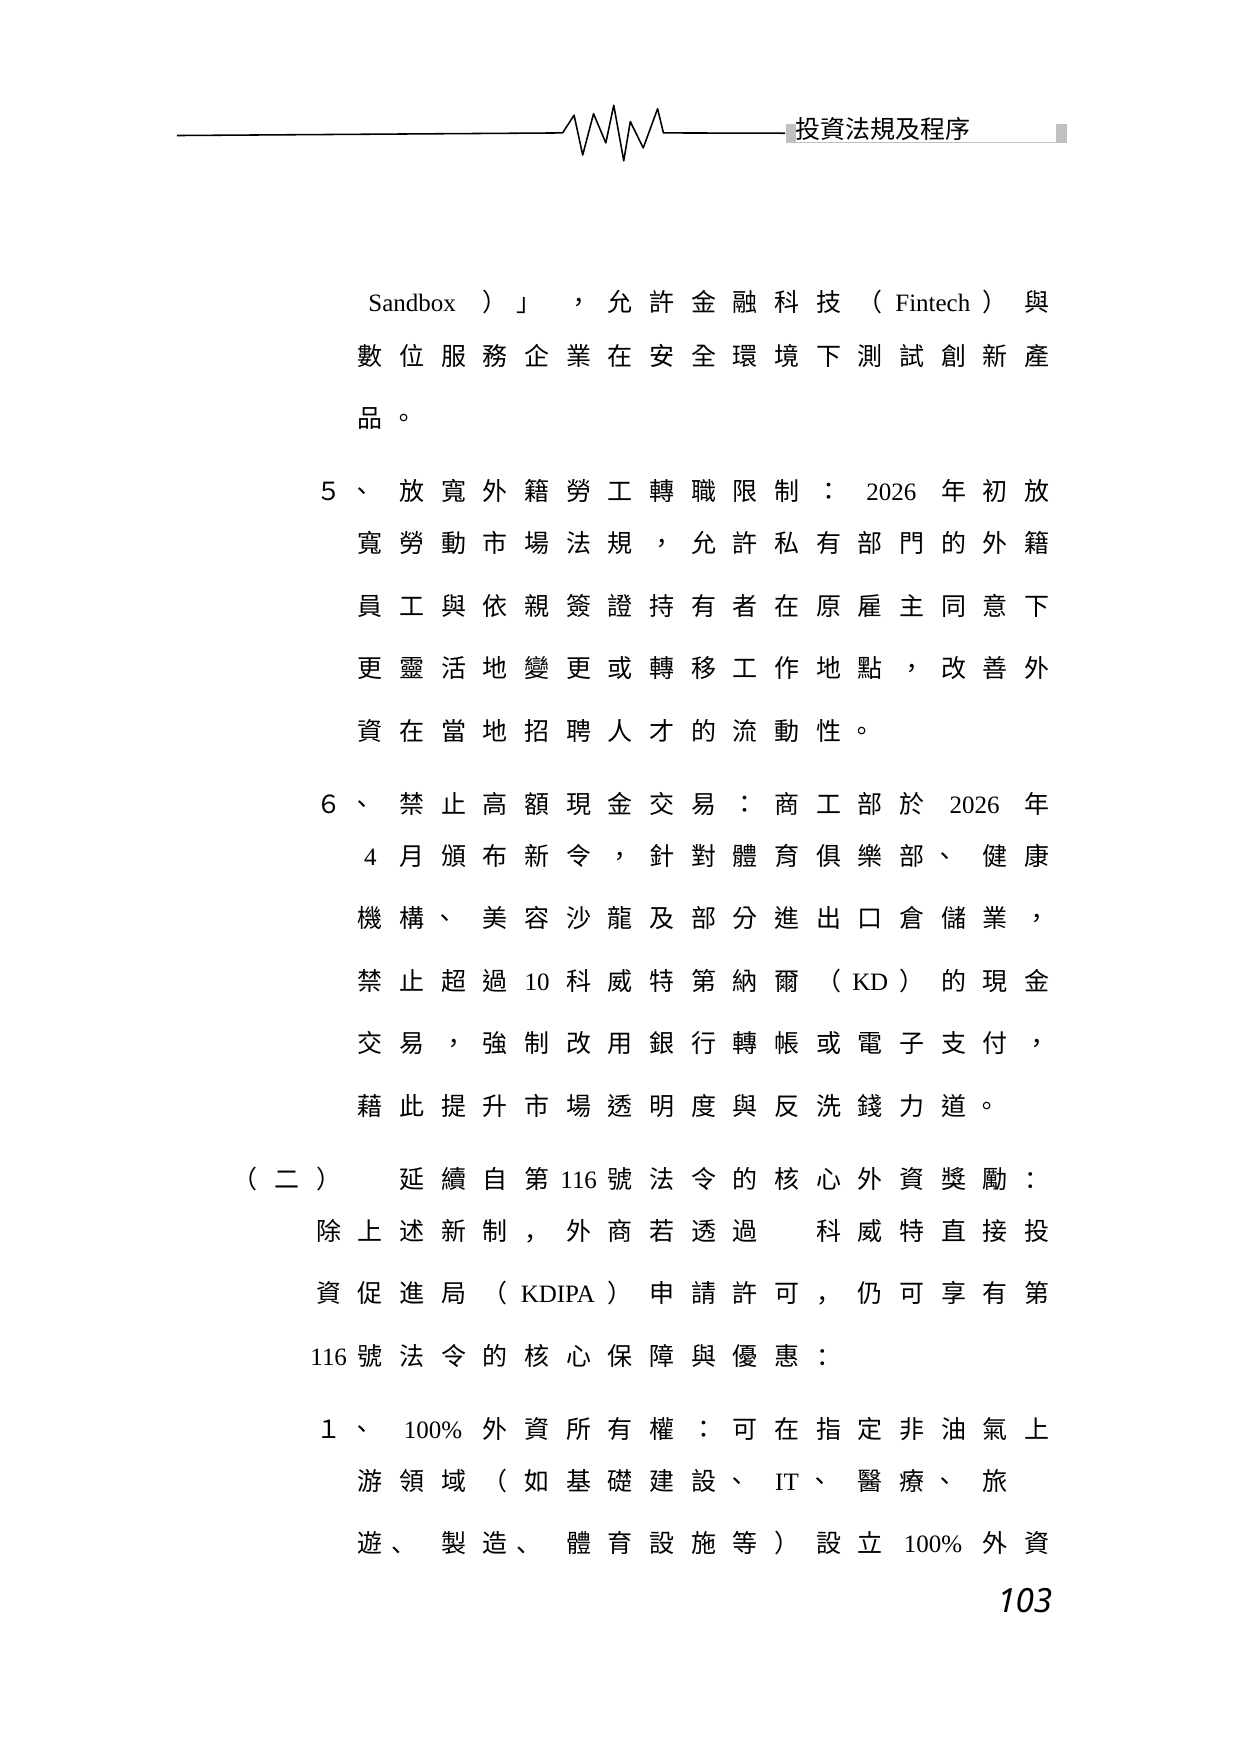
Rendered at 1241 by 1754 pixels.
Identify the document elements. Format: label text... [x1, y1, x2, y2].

text １、100%外資所有權：可在指定非油氣上游領域（如基礎建設、IT、醫療、旅遊、製造、體育設施等）設立100%外資 [281, 1375, 1058, 1563]
text ６、禁止高額現金交易：商工部於2026年4月頒布新令，針對體育俱樂部、健康機構、美容沙龍及部分進出口倉儲業，禁止超過10科威特第納爾（KD）的現金交易，強制改用銀行轉帳或電子支付，藉此提升市場透明度與反洗錢力道。 [281, 750, 1058, 1125]
text （二） 延續自第116號法令的核心外資獎勵：除上述新制，外商若透過 科威特直接投資促進局（KDIPA）申請許可，仍可享有第116號法令的核心保障與優惠： [207, 1125, 1058, 1375]
text ５、放寬外籍勞工轉職限制：2026年初放寬勞動市場法規，允許私有部門的外籍員工與依親簽證持有者在原雇主同意下更靈活地變更或轉移工作地點，改善外資在當地招聘人才的流動性。 [281, 438, 1058, 750]
text Sandbox）」，允許金融科技（Fintech）與數位服務企業在安全環境下測試創新產品。 [281, 250, 1058, 438]
